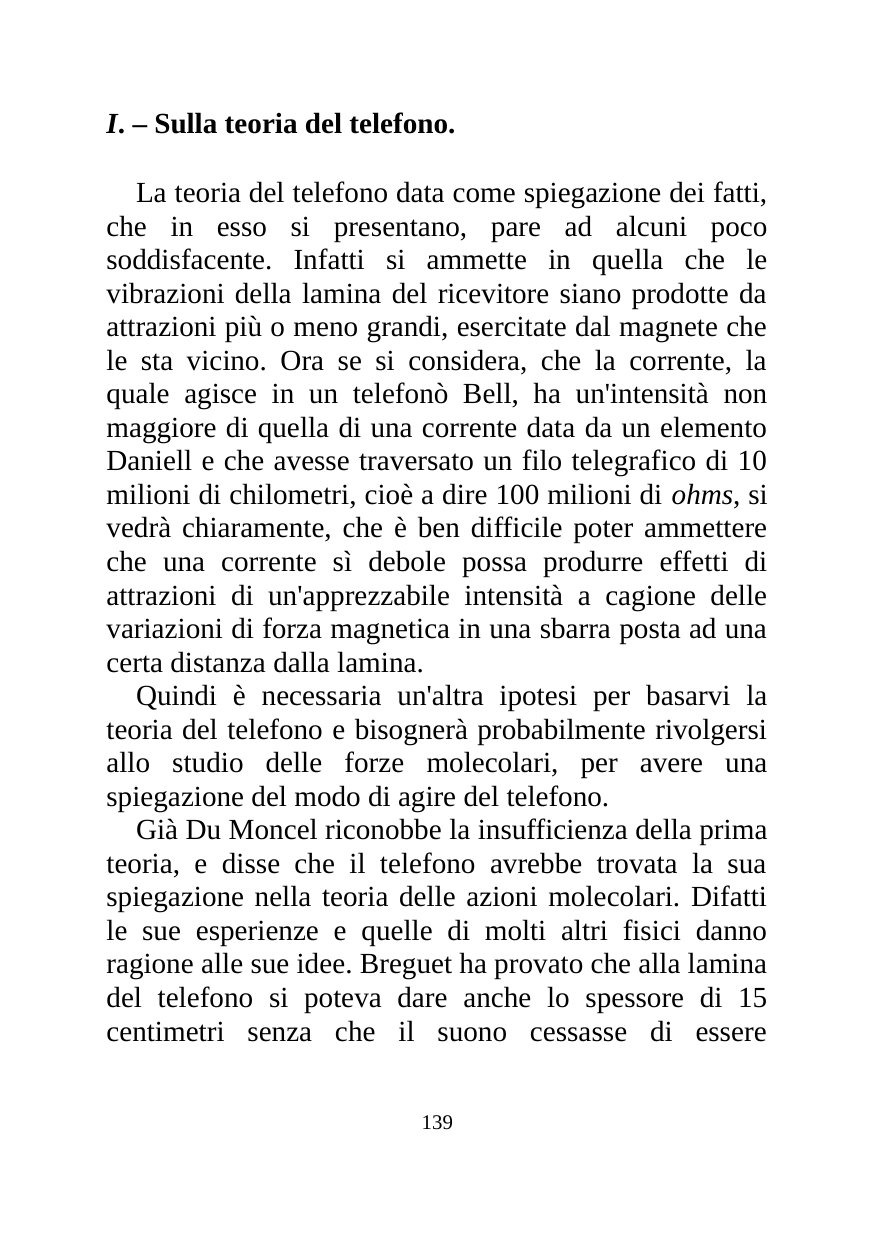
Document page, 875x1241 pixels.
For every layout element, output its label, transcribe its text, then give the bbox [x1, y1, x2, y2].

text Quindi è necessaria un'altra ipotesi per basarvi la teoria del telefono e bisognerà probabilmente rivolgersi allo studio delle forze molecolari, per avere una spiegazione del modo di agire del telefono. [106, 678, 768, 812]
subtitle I. – Sulla teoria del telefono. [106, 106, 768, 140]
text La teoria del telefono data come spiegazione dei fatti, che in esso si presentano, pare ad alcuni poco soddisfacente. Infatti si ammette in quella che le vibrazioni della lamina del ricevitore siano prodotte da attrazioni più o meno grandi, esercitate dal magnete che le sta vicino. Ora se si considera, che la corrente, la quale agisce in un telefonò Bell, ha un'intensità non maggiore di quella di una corrente data da un elemento Daniell e che avesse traversato un filo telegrafico di 10 milioni di chilometri, cioè a dire 100 milioni di ohms, si vedrà chiaramente, che è ben difficile poter ammettere che una corrente sì debole possa produrre effetti di attrazioni di un'apprezzabile intensità a cagione delle variazioni di forza magnetica in una sbarra posta ad una certa distanza dalla lamina. [106, 175, 768, 678]
text Già Du Moncel riconobbe la insufficienza della prima teoria, e disse che il telefono avrebbe trovata la sua spiegazione nella teoria delle azioni molecolari. Difatti le sue esperienze e quelle di molti altri fisici danno ragione alle sue idee. Breguet ha provato che alla lamina del telefono si poteva dare anche lo spessore di 15 centimetri senza che il suono cessasse di essere [106, 812, 768, 1047]
